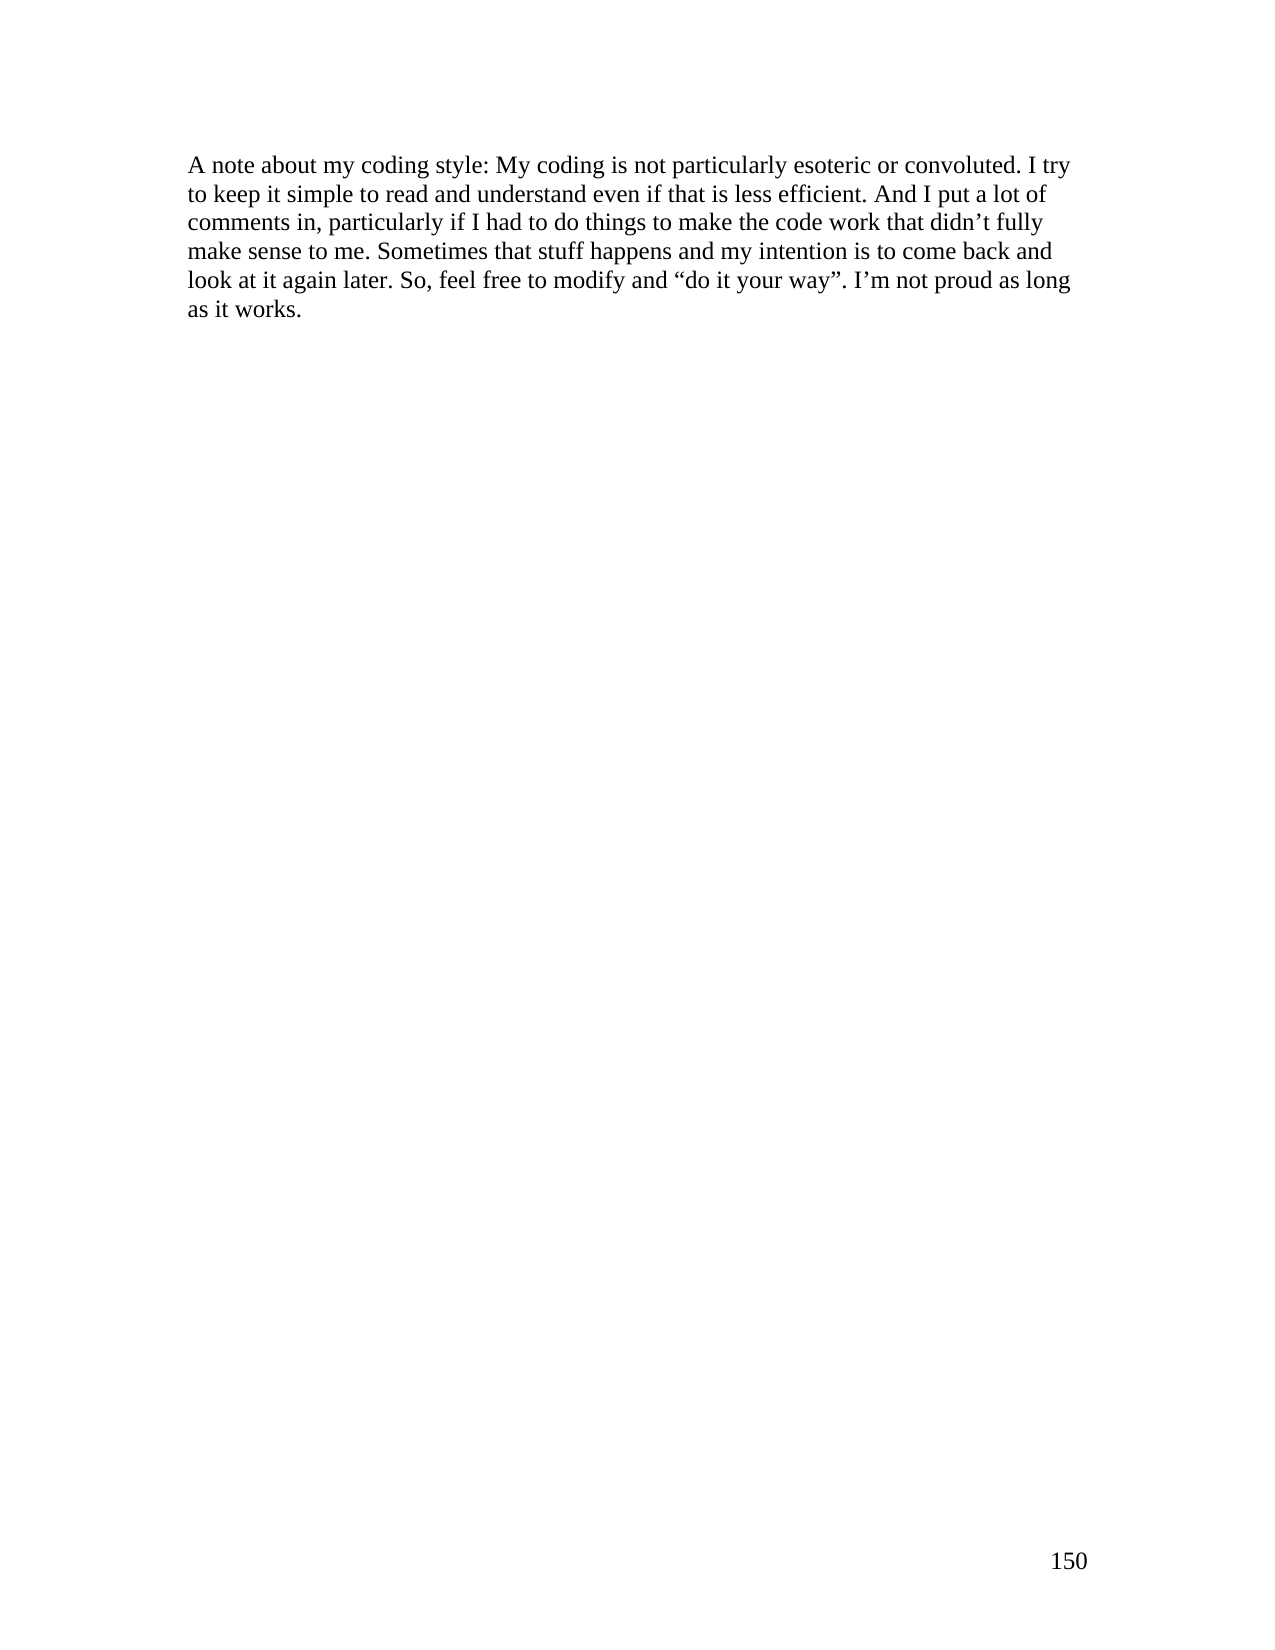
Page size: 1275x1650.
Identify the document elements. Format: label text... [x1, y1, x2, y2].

text A note about my coding style: My coding is not particularly esoteric or convoluted. I try to keep it simple to read and understand even if that is less efficient. And I put a lot of comments in, particularly if I had to do things to make the code work that didn’t fully make sense to me. Sometimes that stuff happens and my intention is to come back and look at it again later. So, feel free to modify and “do it your way”. I’m not proud as long as it works. [187, 150, 1087, 322]
